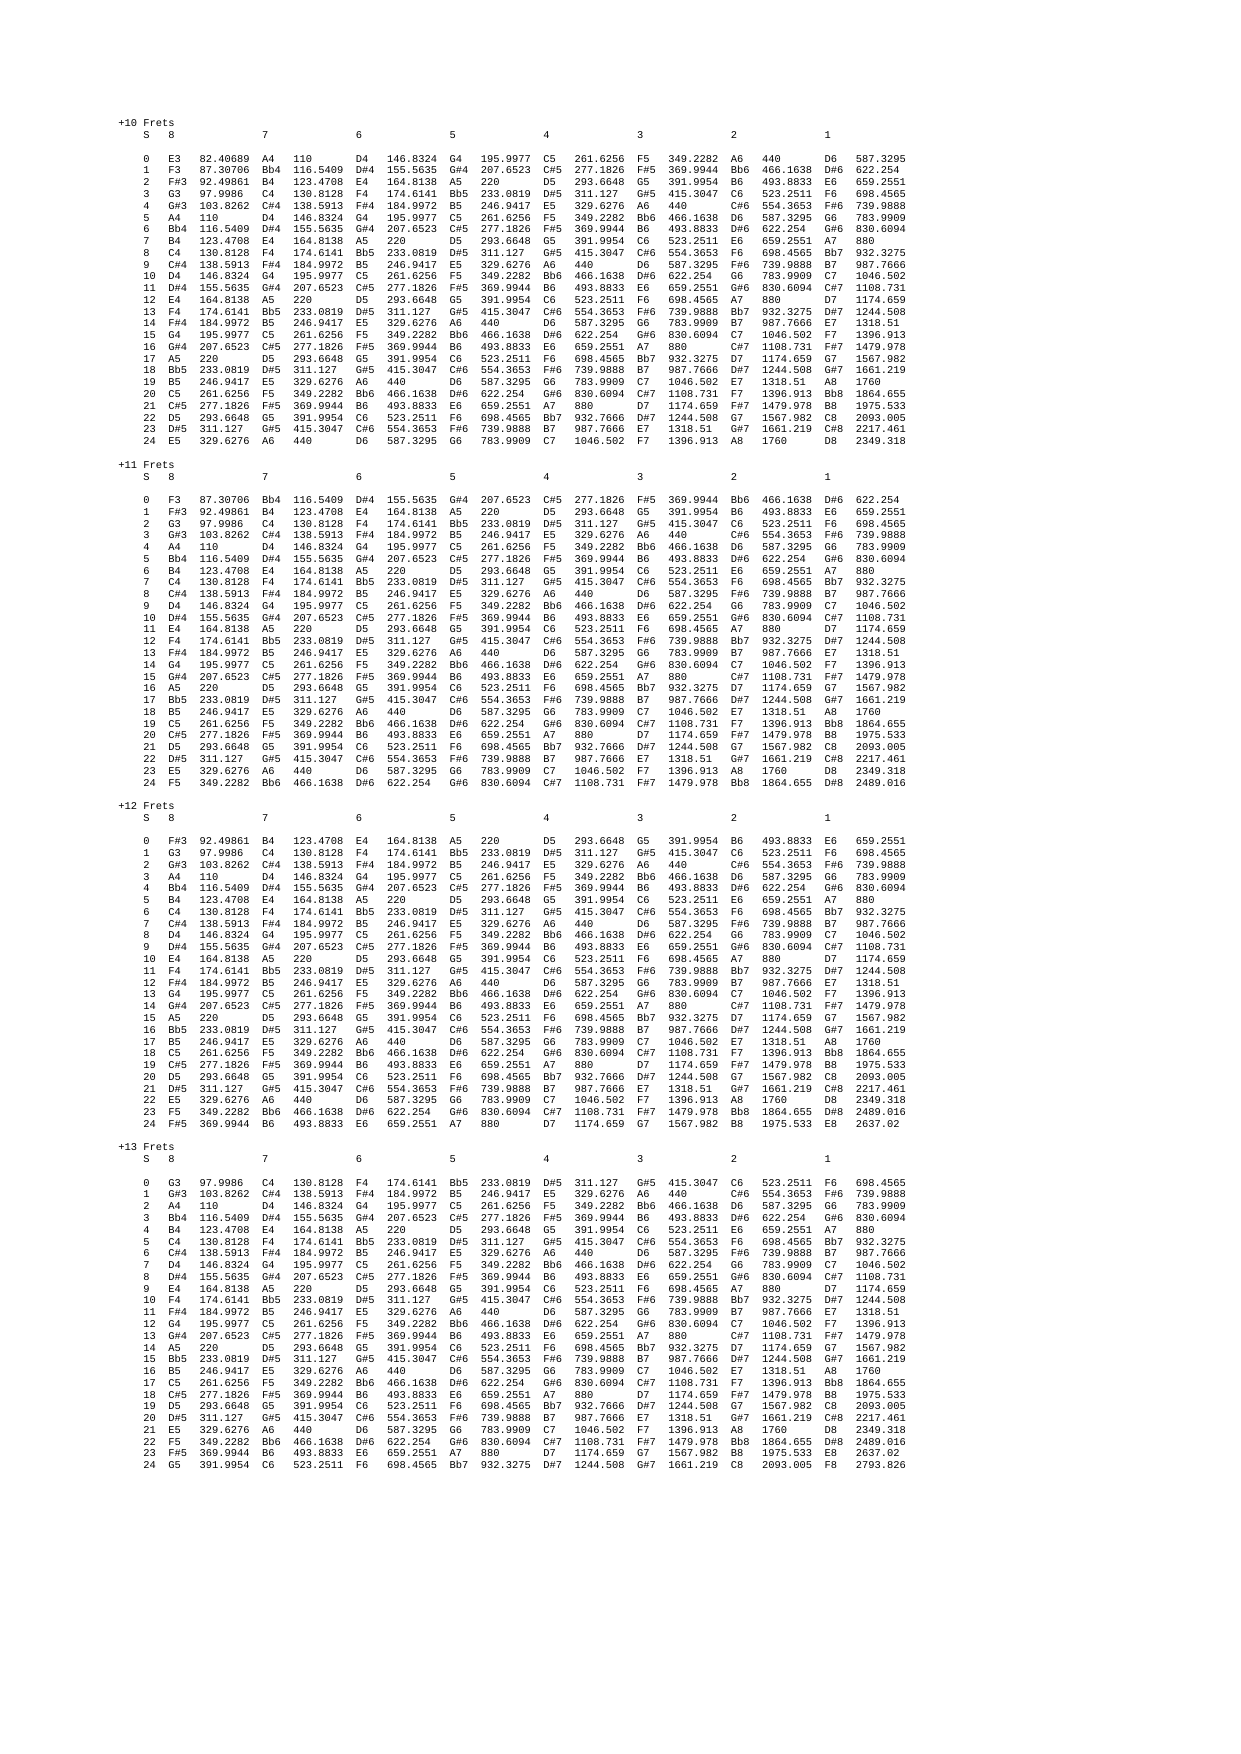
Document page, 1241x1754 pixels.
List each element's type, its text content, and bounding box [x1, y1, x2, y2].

text 23 E5 329.6276 A6 440 D6 587.3295 G6 783.9909 C7 1046.502 F7 1396.913 A8 1760 D8 2349.318 [118, 766, 1122, 777]
text S 8 7 6 5 4 3 2 1 [118, 130, 1122, 142]
text 2 G3 97.9986 C4 130.8128 F4 174.6141 Bb5 233.0819 D#5 311.127 G#5 415.3047 C6 523.2511 F6 698.4565 [118, 518, 1122, 530]
text 12 G4 195.9977 C5 261.6256 F5 349.2282 Bb6 466.1638 D#6 622.254 G#6 830.6094 C7 1046.502 F7 1396.913 [118, 1319, 1122, 1331]
text 0 F#3 92.49861 B4 123.4708 E4 164.8138 A5 220 D5 293.6648 G5 391.9954 B6 493.8833 E6 659.2551 [118, 836, 1122, 848]
text 10 D#4 155.5635 G#4 207.6523 C#5 277.1826 F#5 369.9944 B6 493.8833 E6 659.2551 G#6 830.6094 C#7 1108.731 [118, 612, 1122, 624]
text 9 D4 146.8324 G4 195.9977 C5 261.6256 F5 349.2282 Bb6 466.1638 D#6 622.254 G6 783.9909 C7 1046.502 [118, 601, 1122, 612]
text +13 Frets [118, 1142, 1122, 1154]
text 20 C5 261.6256 F5 349.2282 Bb6 466.1638 D#6 622.254 G#6 830.6094 C#7 1108.731 F7 1396.913 Bb8 1864.655 [118, 389, 1122, 401]
text 8 C#4 138.5913 F#4 184.9972 B5 246.9417 E5 329.6276 A6 440 D6 587.3295 F#6 739.9888 B7 987.7666 [118, 589, 1122, 601]
text 19 C5 261.6256 F5 349.2282 Bb6 466.1638 D#6 622.254 G#6 830.6094 C#7 1108.731 F7 1396.913 Bb8 1864.655 [118, 718, 1122, 730]
text 16 Bb5 233.0819 D#5 311.127 G#5 415.3047 C#6 554.3653 F#6 739.9888 B7 987.7666 D#7 1244.508 G#7 1661.219 [118, 1024, 1122, 1036]
text 17 B5 246.9417 E5 329.6276 A6 440 D6 587.3295 G6 783.9909 C7 1046.502 E7 1318.51 A8 1760 [118, 1036, 1122, 1048]
text 4 G#3 103.8262 C#4 138.5913 F#4 184.9972 B5 246.9417 E5 329.6276 A6 440 C#6 554.3653 F#6 739.9888 [118, 201, 1122, 212]
text 10 F4 174.6141 Bb5 233.0819 D#5 311.127 G#5 415.3047 C#6 554.3653 F#6 739.9888 Bb7 932.3275 D#7 1244.508 [118, 1295, 1122, 1307]
text 15 G#4 207.6523 C#5 277.1826 F#5 369.9944 B6 493.8833 E6 659.2551 A7 880 C#7 1108.731 F#7 1479.978 [118, 671, 1122, 683]
text 7 C#4 138.5913 F#4 184.9972 B5 246.9417 E5 329.6276 A6 440 D6 587.3295 F#6 739.9888 B7 987.7666 [118, 918, 1122, 930]
text 21 C#5 277.1826 F#5 369.9944 B6 493.8833 E6 659.2551 A7 880 D7 1174.659 F#7 1479.978 B8 1975.533 [118, 401, 1122, 412]
text 17 C5 261.6256 F5 349.2282 Bb6 466.1638 D#6 622.254 G#6 830.6094 C#7 1108.731 F7 1396.913 Bb8 1864.655 [118, 1378, 1122, 1389]
text 2 G#3 103.8262 C#4 138.5913 F#4 184.9972 B5 246.9417 E5 329.6276 A6 440 C#6 554.3653 F#6 739.9888 [118, 860, 1122, 871]
text 3 G3 97.9986 C4 130.8128 F4 174.6141 Bb5 233.0819 D#5 311.127 G#5 415.3047 C6 523.2511 F6 698.4565 [118, 189, 1122, 201]
text 24 F#5 369.9944 B6 493.8833 E6 659.2551 A7 880 D7 1174.659 G7 1567.982 B8 1975.533 E8 2637.02 [118, 1119, 1122, 1130]
text 7 C4 130.8128 F4 174.6141 Bb5 233.0819 D#5 311.127 G#5 415.3047 C#6 554.3653 F6 698.4565 Bb7 932.3275 [118, 577, 1122, 589]
text 24 E5 329.6276 A6 440 D6 587.3295 G6 783.9909 C7 1046.502 F7 1396.913 A8 1760 D8 2349.318 [118, 436, 1122, 448]
text 8 D4 146.8324 G4 195.9977 C5 261.6256 F5 349.2282 Bb6 466.1638 D#6 622.254 G6 783.9909 C7 1046.502 [118, 930, 1122, 942]
text 8 D#4 155.5635 G#4 207.6523 C#5 277.1826 F#5 369.9944 B6 493.8833 E6 659.2551 G#6 830.6094 C#7 1108.731 [118, 1272, 1122, 1283]
text 22 D#5 311.127 G#5 415.3047 C#6 554.3653 F#6 739.9888 B7 987.7666 E7 1318.51 G#7 1661.219 C#8 2217.461 [118, 754, 1122, 766]
text 13 F4 174.6141 Bb5 233.0819 D#5 311.127 G#5 415.3047 C#6 554.3653 F#6 739.9888 Bb7 932.3275 D#7 1244.508 [118, 306, 1122, 318]
text 23 F5 349.2282 Bb6 466.1638 D#6 622.254 G#6 830.6094 C#7 1108.731 F#7 1479.978 Bb8 1864.655 D#8 2489.016 [118, 1107, 1122, 1119]
text 14 G#4 207.6523 C#5 277.1826 F#5 369.9944 B6 493.8833 E6 659.2551 A7 880 C#7 1108.731 F#7 1479.978 [118, 1001, 1122, 1013]
text 21 E5 329.6276 A6 440 D6 587.3295 G6 783.9909 C7 1046.502 F7 1396.913 A8 1760 D8 2349.318 [118, 1425, 1122, 1436]
text 23 F#5 369.9944 B6 493.8833 E6 659.2551 A7 880 D7 1174.659 G7 1567.982 B8 1975.533 E8 2637.02 [118, 1448, 1122, 1460]
text 0 G3 97.9986 C4 130.8128 F4 174.6141 Bb5 233.0819 D#5 311.127 G#5 415.3047 C6 523.2511 F6 698.4565 [118, 1177, 1122, 1189]
text 24 F5 349.2282 Bb6 466.1638 D#6 622.254 G#6 830.6094 C#7 1108.731 F#7 1479.978 Bb8 1864.655 D#8 2489.016 [118, 777, 1122, 789]
text 11 D#4 155.5635 G#4 207.6523 C#5 277.1826 F#5 369.9944 B6 493.8833 E6 659.2551 G#6 830.6094 C#7 1108.731 [118, 283, 1122, 295]
text 24 G5 391.9954 C6 523.2511 F6 698.4565 Bb7 932.3275 D#7 1244.508 G#7 1661.219 C8 2093.005 F8 2793.826 [118, 1460, 1122, 1472]
text 18 C5 261.6256 F5 349.2282 Bb6 466.1638 D#6 622.254 G#6 830.6094 C#7 1108.731 F7 1396.913 Bb8 1864.655 [118, 1048, 1122, 1060]
text 17 A5 220 D5 293.6648 G5 391.9954 C6 523.2511 F6 698.4565 Bb7 932.3275 D7 1174.659 G7 1567.982 [118, 353, 1122, 365]
text 11 E4 164.8138 A5 220 D5 293.6648 G5 391.9954 C6 523.2511 F6 698.4565 A7 880 D7 1174.659 [118, 624, 1122, 636]
text 1 F3 87.30706 Bb4 116.5409 D#4 155.5635 G#4 207.6523 C#5 277.1826 F#5 369.9944 Bb6 466.1638 D#6 622.254 [118, 165, 1122, 177]
text 15 Bb5 233.0819 D#5 311.127 G#5 415.3047 C#6 554.3653 F#6 739.9888 B7 987.7666 D#7 1244.508 G#7 1661.219 [118, 1354, 1122, 1366]
text 23 D#5 311.127 G#5 415.3047 C#6 554.3653 F#6 739.9888 B7 987.7666 E7 1318.51 G#7 1661.219 C#8 2217.461 [118, 424, 1122, 436]
text 22 F5 349.2282 Bb6 466.1638 D#6 622.254 G#6 830.6094 C#7 1108.731 F#7 1479.978 Bb8 1864.655 D#8 2489.016 [118, 1436, 1122, 1448]
text 11 F4 174.6141 Bb5 233.0819 D#5 311.127 G#5 415.3047 C#6 554.3653 F#6 739.9888 Bb7 932.3275 D#7 1244.508 [118, 966, 1122, 977]
text 19 D5 293.6648 G5 391.9954 C6 523.2511 F6 698.4565 Bb7 932.7666 D#7 1244.508 G7 1567.982 C8 2093.005 [118, 1401, 1122, 1413]
text 15 G4 195.9977 C5 261.6256 F5 349.2282 Bb6 466.1638 D#6 622.254 G#6 830.6094 C7 1046.502 F7 1396.913 [118, 330, 1122, 342]
text 12 F#4 184.9972 B5 246.9417 E5 329.6276 A6 440 D6 587.3295 G6 783.9909 B7 987.7666 E7 1318.51 [118, 977, 1122, 989]
text 2 F#3 92.49861 B4 123.4708 E4 164.8138 A5 220 D5 293.6648 G5 391.9954 B6 493.8833 E6 659.2551 [118, 177, 1122, 189]
text 10 E4 164.8138 A5 220 D5 293.6648 G5 391.9954 C6 523.2511 F6 698.4565 A7 880 D7 1174.659 [118, 954, 1122, 966]
text S 8 7 6 5 4 3 2 1 [118, 813, 1122, 824]
text 6 Bb4 116.5409 D#4 155.5635 G#4 207.6523 C#5 277.1826 F#5 369.9944 B6 493.8833 D#6 622.254 G#6 830.6094 [118, 224, 1122, 236]
text 6 B4 123.4708 E4 164.8138 A5 220 D5 293.6648 G5 391.9954 C6 523.2511 E6 659.2551 A7 880 [118, 565, 1122, 577]
text 19 C#5 277.1826 F#5 369.9944 B6 493.8833 E6 659.2551 A7 880 D7 1174.659 F#7 1479.978 B8 1975.533 [118, 1060, 1122, 1072]
text 9 D#4 155.5635 G#4 207.6523 C#5 277.1826 F#5 369.9944 B6 493.8833 E6 659.2551 G#6 830.6094 C#7 1108.731 [118, 942, 1122, 954]
text 21 D5 293.6648 G5 391.9954 C6 523.2511 F6 698.4565 Bb7 932.7666 D#7 1244.508 G7 1567.982 C8 2093.005 [118, 742, 1122, 754]
text 22 D5 293.6648 G5 391.9954 C6 523.2511 F6 698.4565 Bb7 932.7666 D#7 1244.508 G7 1567.982 C8 2093.005 [118, 412, 1122, 424]
text 3 G#3 103.8262 C#4 138.5913 F#4 184.9972 B5 246.9417 E5 329.6276 A6 440 C#6 554.3653 F#6 739.9888 [118, 530, 1122, 542]
text 0 E3 82.40689 A4 110 D4 146.8324 G4 195.9977 C5 261.6256 F5 349.2282 A6 440 D6 587.3295 [118, 153, 1122, 165]
text 6 C4 130.8128 F4 174.6141 Bb5 233.0819 D#5 311.127 G#5 415.3047 C#6 554.3653 F6 698.4565 Bb7 932.3275 [118, 907, 1122, 918]
text +11 Frets [118, 459, 1122, 471]
text 0 F3 87.30706 Bb4 116.5409 D#4 155.5635 G#4 207.6523 C#5 277.1826 F#5 369.9944 Bb6 466.1638 D#6 622.254 [118, 495, 1122, 507]
text 16 A5 220 D5 293.6648 G5 391.9954 C6 523.2511 F6 698.4565 Bb7 932.3275 D7 1174.659 G7 1567.982 [118, 683, 1122, 695]
text 5 Bb4 116.5409 D#4 155.5635 G#4 207.6523 C#5 277.1826 F#5 369.9944 B6 493.8833 D#6 622.254 G#6 830.6094 [118, 554, 1122, 565]
text 3 Bb4 116.5409 D#4 155.5635 G#4 207.6523 C#5 277.1826 F#5 369.9944 B6 493.8833 D#6 622.254 G#6 830.6094 [118, 1213, 1122, 1224]
text 1 G3 97.9986 C4 130.8128 F4 174.6141 Bb5 233.0819 D#5 311.127 G#5 415.3047 C6 523.2511 F6 698.4565 [118, 848, 1122, 860]
text S 8 7 6 5 4 3 2 1 [118, 471, 1122, 483]
text 16 G#4 207.6523 C#5 277.1826 F#5 369.9944 B6 493.8833 E6 659.2551 A7 880 C#7 1108.731 F#7 1479.978 [118, 342, 1122, 353]
text 5 A4 110 D4 146.8324 G4 195.9977 C5 261.6256 F5 349.2282 Bb6 466.1638 D6 587.3295 G6 783.9909 [118, 212, 1122, 224]
text 1 G#3 103.8262 C#4 138.5913 F#4 184.9972 B5 246.9417 E5 329.6276 A6 440 C#6 554.3653 F#6 739.9888 [118, 1189, 1122, 1201]
text 1 F#3 92.49861 B4 123.4708 E4 164.8138 A5 220 D5 293.6648 G5 391.9954 B6 493.8833 E6 659.2551 [118, 507, 1122, 518]
text 15 A5 220 D5 293.6648 G5 391.9954 C6 523.2511 F6 698.4565 Bb7 932.3275 D7 1174.659 G7 1567.982 [118, 1013, 1122, 1024]
text 20 D#5 311.127 G#5 415.3047 C#6 554.3653 F#6 739.9888 B7 987.7666 E7 1318.51 G#7 1661.219 C#8 2217.461 [118, 1413, 1122, 1425]
text +10 Frets [118, 118, 1122, 130]
text 7 B4 123.4708 E4 164.8138 A5 220 D5 293.6648 G5 391.9954 C6 523.2511 E6 659.2551 A7 880 [118, 236, 1122, 248]
text 4 A4 110 D4 146.8324 G4 195.9977 C5 261.6256 F5 349.2282 Bb6 466.1638 D6 587.3295 G6 783.9909 [118, 542, 1122, 554]
text 14 A5 220 D5 293.6648 G5 391.9954 C6 523.2511 F6 698.4565 Bb7 932.3275 D7 1174.659 G7 1567.982 [118, 1342, 1122, 1354]
text 21 D#5 311.127 G#5 415.3047 C#6 554.3653 F#6 739.9888 B7 987.7666 E7 1318.51 G#7 1661.219 C#8 2217.461 [118, 1083, 1122, 1095]
text 4 B4 123.4708 E4 164.8138 A5 220 D5 293.6648 G5 391.9954 C6 523.2511 E6 659.2551 A7 880 [118, 1224, 1122, 1236]
text 4 Bb4 116.5409 D#4 155.5635 G#4 207.6523 C#5 277.1826 F#5 369.9944 B6 493.8833 D#6 622.254 G#6 830.6094 [118, 883, 1122, 895]
text 14 G4 195.9977 C5 261.6256 F5 349.2282 Bb6 466.1638 D#6 622.254 G#6 830.6094 C7 1046.502 F7 1396.913 [118, 659, 1122, 671]
text 19 B5 246.9417 E5 329.6276 A6 440 D6 587.3295 G6 783.9909 C7 1046.502 E7 1318.51 A8 1760 [118, 377, 1122, 389]
text 18 Bb5 233.0819 D#5 311.127 G#5 415.3047 C#6 554.3653 F#6 739.9888 B7 987.7666 D#7 1244.508 G#7 1661.219 [118, 365, 1122, 377]
text 5 B4 123.4708 E4 164.8138 A5 220 D5 293.6648 G5 391.9954 C6 523.2511 E6 659.2551 A7 880 [118, 895, 1122, 907]
text 12 F4 174.6141 Bb5 233.0819 D#5 311.127 G#5 415.3047 C#6 554.3653 F#6 739.9888 Bb7 932.3275 D#7 1244.508 [118, 636, 1122, 648]
text 20 C#5 277.1826 F#5 369.9944 B6 493.8833 E6 659.2551 A7 880 D7 1174.659 F#7 1479.978 B8 1975.533 [118, 730, 1122, 742]
text 18 B5 246.9417 E5 329.6276 A6 440 D6 587.3295 G6 783.9909 C7 1046.502 E7 1318.51 A8 1760 [118, 707, 1122, 718]
text 2 A4 110 D4 146.8324 G4 195.9977 C5 261.6256 F5 349.2282 Bb6 466.1638 D6 587.3295 G6 783.9909 [118, 1201, 1122, 1213]
text S 8 7 6 5 4 3 2 1 [118, 1154, 1122, 1166]
text 20 D5 293.6648 G5 391.9954 C6 523.2511 F6 698.4565 Bb7 932.7666 D#7 1244.508 G7 1567.982 C8 2093.005 [118, 1072, 1122, 1083]
text 9 E4 164.8138 A5 220 D5 293.6648 G5 391.9954 C6 523.2511 F6 698.4565 A7 880 D7 1174.659 [118, 1283, 1122, 1295]
text 11 F#4 184.9972 B5 246.9417 E5 329.6276 A6 440 D6 587.3295 G6 783.9909 B7 987.7666 E7 1318.51 [118, 1307, 1122, 1319]
text 17 Bb5 233.0819 D#5 311.127 G#5 415.3047 C#6 554.3653 F#6 739.9888 B7 987.7666 D#7 1244.508 G#7 1661.219 [118, 695, 1122, 707]
text 8 C4 130.8128 F4 174.6141 Bb5 233.0819 D#5 311.127 G#5 415.3047 C#6 554.3653 F6 698.4565 Bb7 932.3275 [118, 248, 1122, 259]
text 13 F#4 184.9972 B5 246.9417 E5 329.6276 A6 440 D6 587.3295 G6 783.9909 B7 987.7666 E7 1318.51 [118, 648, 1122, 659]
text 13 G#4 207.6523 C#5 277.1826 F#5 369.9944 B6 493.8833 E6 659.2551 A7 880 C#7 1108.731 F#7 1479.978 [118, 1331, 1122, 1342]
text 7 D4 146.8324 G4 195.9977 C5 261.6256 F5 349.2282 Bb6 466.1638 D#6 622.254 G6 783.9909 C7 1046.502 [118, 1260, 1122, 1272]
text 13 G4 195.9977 C5 261.6256 F5 349.2282 Bb6 466.1638 D#6 622.254 G#6 830.6094 C7 1046.502 F7 1396.913 [118, 989, 1122, 1001]
text 6 C#4 138.5913 F#4 184.9972 B5 246.9417 E5 329.6276 A6 440 D6 587.3295 F#6 739.9888 B7 987.7666 [118, 1248, 1122, 1260]
text 18 C#5 277.1826 F#5 369.9944 B6 493.8833 E6 659.2551 A7 880 D7 1174.659 F#7 1479.978 B8 1975.533 [118, 1389, 1122, 1401]
text 22 E5 329.6276 A6 440 D6 587.3295 G6 783.9909 C7 1046.502 F7 1396.913 A8 1760 D8 2349.318 [118, 1095, 1122, 1107]
text 9 C#4 138.5913 F#4 184.9972 B5 246.9417 E5 329.6276 A6 440 D6 587.3295 F#6 739.9888 B7 987.7666 [118, 259, 1122, 271]
text 5 C4 130.8128 F4 174.6141 Bb5 233.0819 D#5 311.127 G#5 415.3047 C#6 554.3653 F6 698.4565 Bb7 932.3275 [118, 1236, 1122, 1248]
text 14 F#4 184.9972 B5 246.9417 E5 329.6276 A6 440 D6 587.3295 G6 783.9909 B7 987.7666 E7 1318.51 [118, 318, 1122, 330]
text 3 A4 110 D4 146.8324 G4 195.9977 C5 261.6256 F5 349.2282 Bb6 466.1638 D6 587.3295 G6 783.9909 [118, 871, 1122, 883]
text 16 B5 246.9417 E5 329.6276 A6 440 D6 587.3295 G6 783.9909 C7 1046.502 E7 1318.51 A8 1760 [118, 1366, 1122, 1378]
text 10 D4 146.8324 G4 195.9977 C5 261.6256 F5 349.2282 Bb6 466.1638 D#6 622.254 G6 783.9909 C7 1046.502 [118, 271, 1122, 283]
text +12 Frets [118, 801, 1122, 813]
text 12 E4 164.8138 A5 220 D5 293.6648 G5 391.9954 C6 523.2511 F6 698.4565 A7 880 D7 1174.659 [118, 295, 1122, 306]
